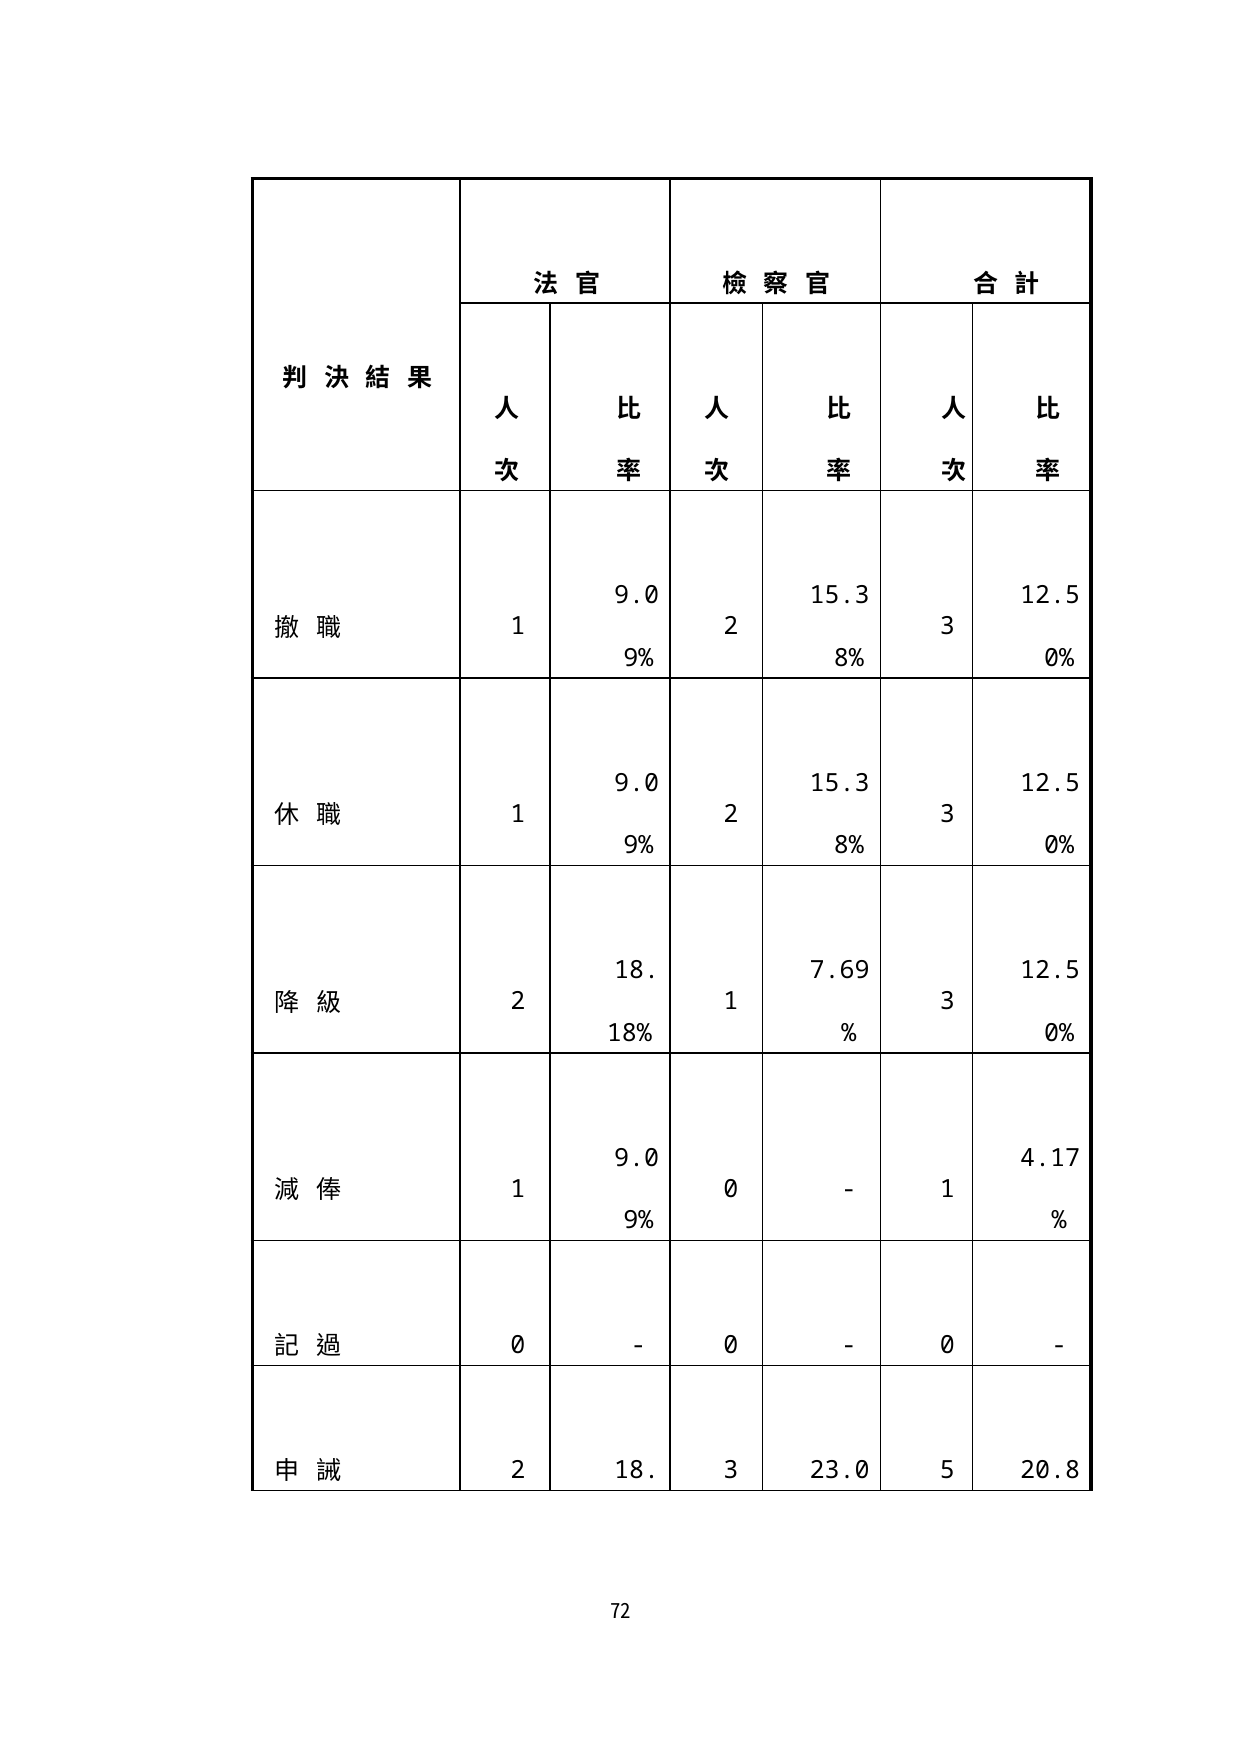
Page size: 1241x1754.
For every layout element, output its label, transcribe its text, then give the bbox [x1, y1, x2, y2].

table_cell 比率 [551, 304, 669, 490]
table_cell 12.50% [973, 679, 1089, 865]
table_header 法官 [461, 180, 669, 302]
table_cell - [551, 1241, 669, 1365]
table_cell 人次 [881, 304, 972, 490]
table_header 合計 [881, 180, 1089, 302]
table_cell 比率 [973, 304, 1089, 490]
table_cell 7.69% [763, 866, 880, 1052]
table_cell 申誡 [254, 1366, 459, 1490]
table_cell 1 [461, 491, 549, 677]
table_header 判決結果 [254, 180, 459, 490]
table_cell 3 [881, 866, 972, 1052]
table_cell 記過 [254, 1241, 459, 1365]
table_cell 4.17% [973, 1054, 1089, 1240]
table_cell 休職 [254, 679, 459, 865]
table_cell 2 [671, 679, 762, 865]
table_cell 0 [671, 1054, 762, 1240]
table_cell 15.38% [763, 679, 880, 865]
table_cell 20.8 [973, 1366, 1089, 1490]
table_cell 減俸 [254, 1054, 459, 1240]
table_cell 3 [881, 491, 972, 677]
table_cell 降級 [254, 866, 459, 1052]
table_cell 9.09% [551, 1054, 669, 1240]
table_cell 5 [881, 1366, 972, 1490]
table_cell 1 [881, 1054, 972, 1240]
table_cell 1 [461, 679, 549, 865]
table_cell 人次 [461, 304, 549, 490]
table_cell - [973, 1241, 1089, 1365]
table_cell 3 [881, 679, 972, 865]
table_cell 3 [671, 1366, 762, 1490]
table_cell - [763, 1054, 880, 1240]
table_cell 23.0 [763, 1366, 880, 1490]
table_cell 0 [461, 1241, 549, 1365]
table_cell 1 [671, 866, 762, 1052]
table_cell 9.09% [551, 491, 669, 677]
table_cell 0 [881, 1241, 972, 1365]
table_cell 撤職 [254, 491, 459, 677]
table_cell 12.50% [973, 866, 1089, 1052]
table_cell 18.18% [551, 866, 669, 1052]
table_cell - [763, 1241, 880, 1365]
table_cell 18. [551, 1366, 669, 1490]
table_header 檢察官 [671, 180, 880, 302]
table_cell 人次 [671, 304, 762, 490]
table_cell 2 [461, 1366, 549, 1490]
table_cell 12.50% [973, 491, 1089, 677]
table_cell 0 [671, 1241, 762, 1365]
table_cell 2 [671, 491, 762, 677]
table_cell 比率 [763, 304, 880, 490]
table_cell 15.38% [763, 491, 880, 677]
table_cell 9.09% [551, 679, 669, 865]
table_cell 1 [461, 1054, 549, 1240]
table_cell 2 [461, 866, 549, 1052]
